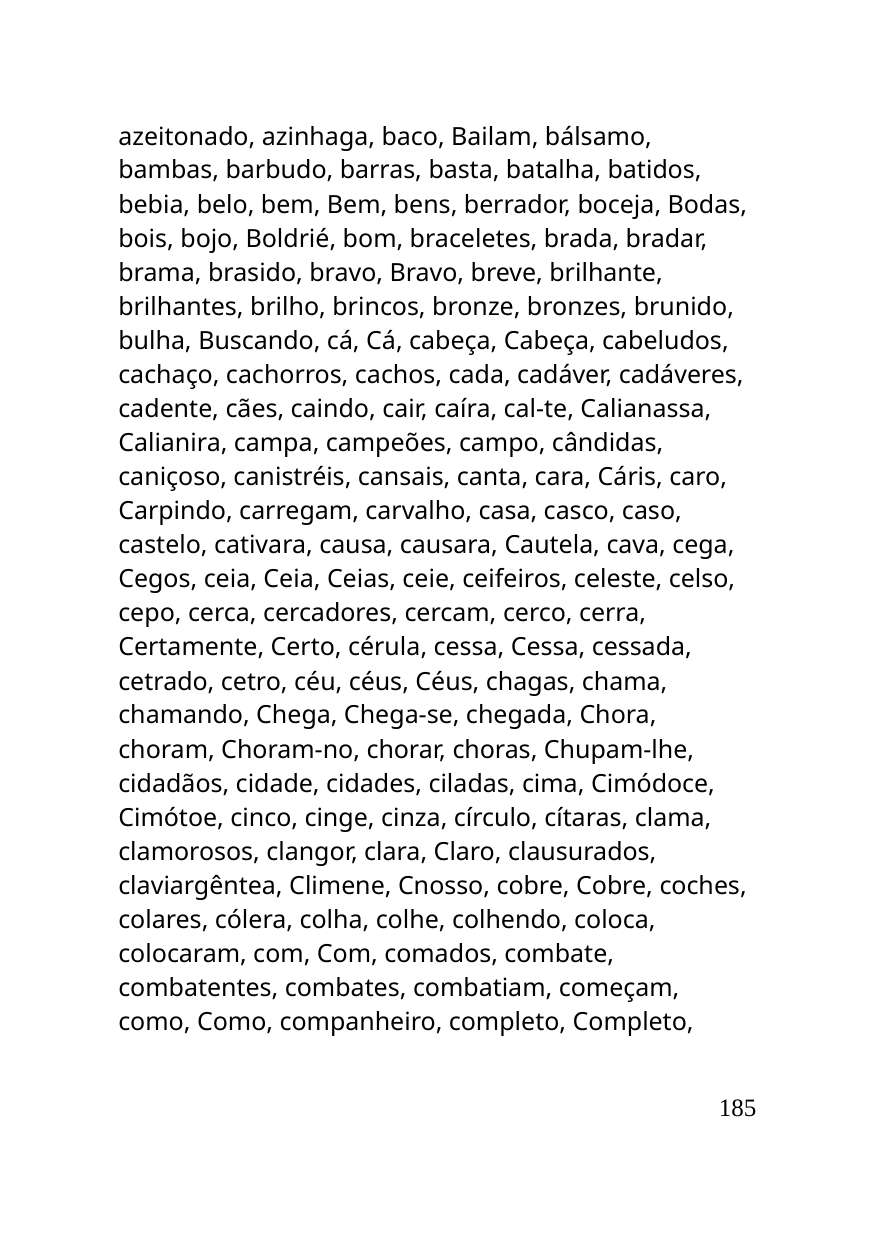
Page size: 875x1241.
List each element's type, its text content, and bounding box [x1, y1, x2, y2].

text azeitonado, azinhaga, baco, Bailam, bálsamo, bambas, barbudo, barras, basta, batalha, batidos, bebia, belo, bem, Bem, bens, berrador, boceja, Bodas, bois, bojo, Boldrié, bom, braceletes, brada, bradar, brama, brasido, bravo, Bravo, breve, brilhante, brilhantes, brilho, brincos, bronze, bronzes, brunido, bulha, Buscando, cá, Cá, cabeça, Cabeça, cabeludos, cachaço, cachorros, cachos, cada, cadáver, cadáveres, cadente, cães, caindo, cair, caíra, cal-te, Calianassa, Calianira, campa, campeões, campo, cândidas, caniçoso, canistréis, cansais, canta, cara, Cáris, caro, Carpindo, carregam, carvalho, casa, casco, caso, castelo, cativara, causa, causara, Cautela, cava, cega, Cegos, ceia, Ceia, Ceias, ceie, ceifeiros, celeste, celso, cepo, cerca, cercadores, cercam, cerco, cerra, Certamente, Certo, cérula, cessa, Cessa, cessada, cetrado, cetro, céu, céus, Céus, chagas, chama, chamando, Chega, Chega-se, chegada, Chora, choram, Choram-no, chorar, choras, Chupam-lhe, cidadãos, cidade, cidades, ciladas, cima, Cimódoce, Cimótoe, cinco, cinge, cinza, círculo, cítaras, clama, clamorosos, clangor, clara, Claro, clausurados, claviargêntea, Climene, Cnosso, cobre, Cobre, coches, colares, cólera, colha, colhe, colhendo, coloca, colocaram, com, Com, comados, combate, combatentes, combates, combatiam, começam, como, Como, companheiro, completo, Completo, [118, 118, 756, 1038]
